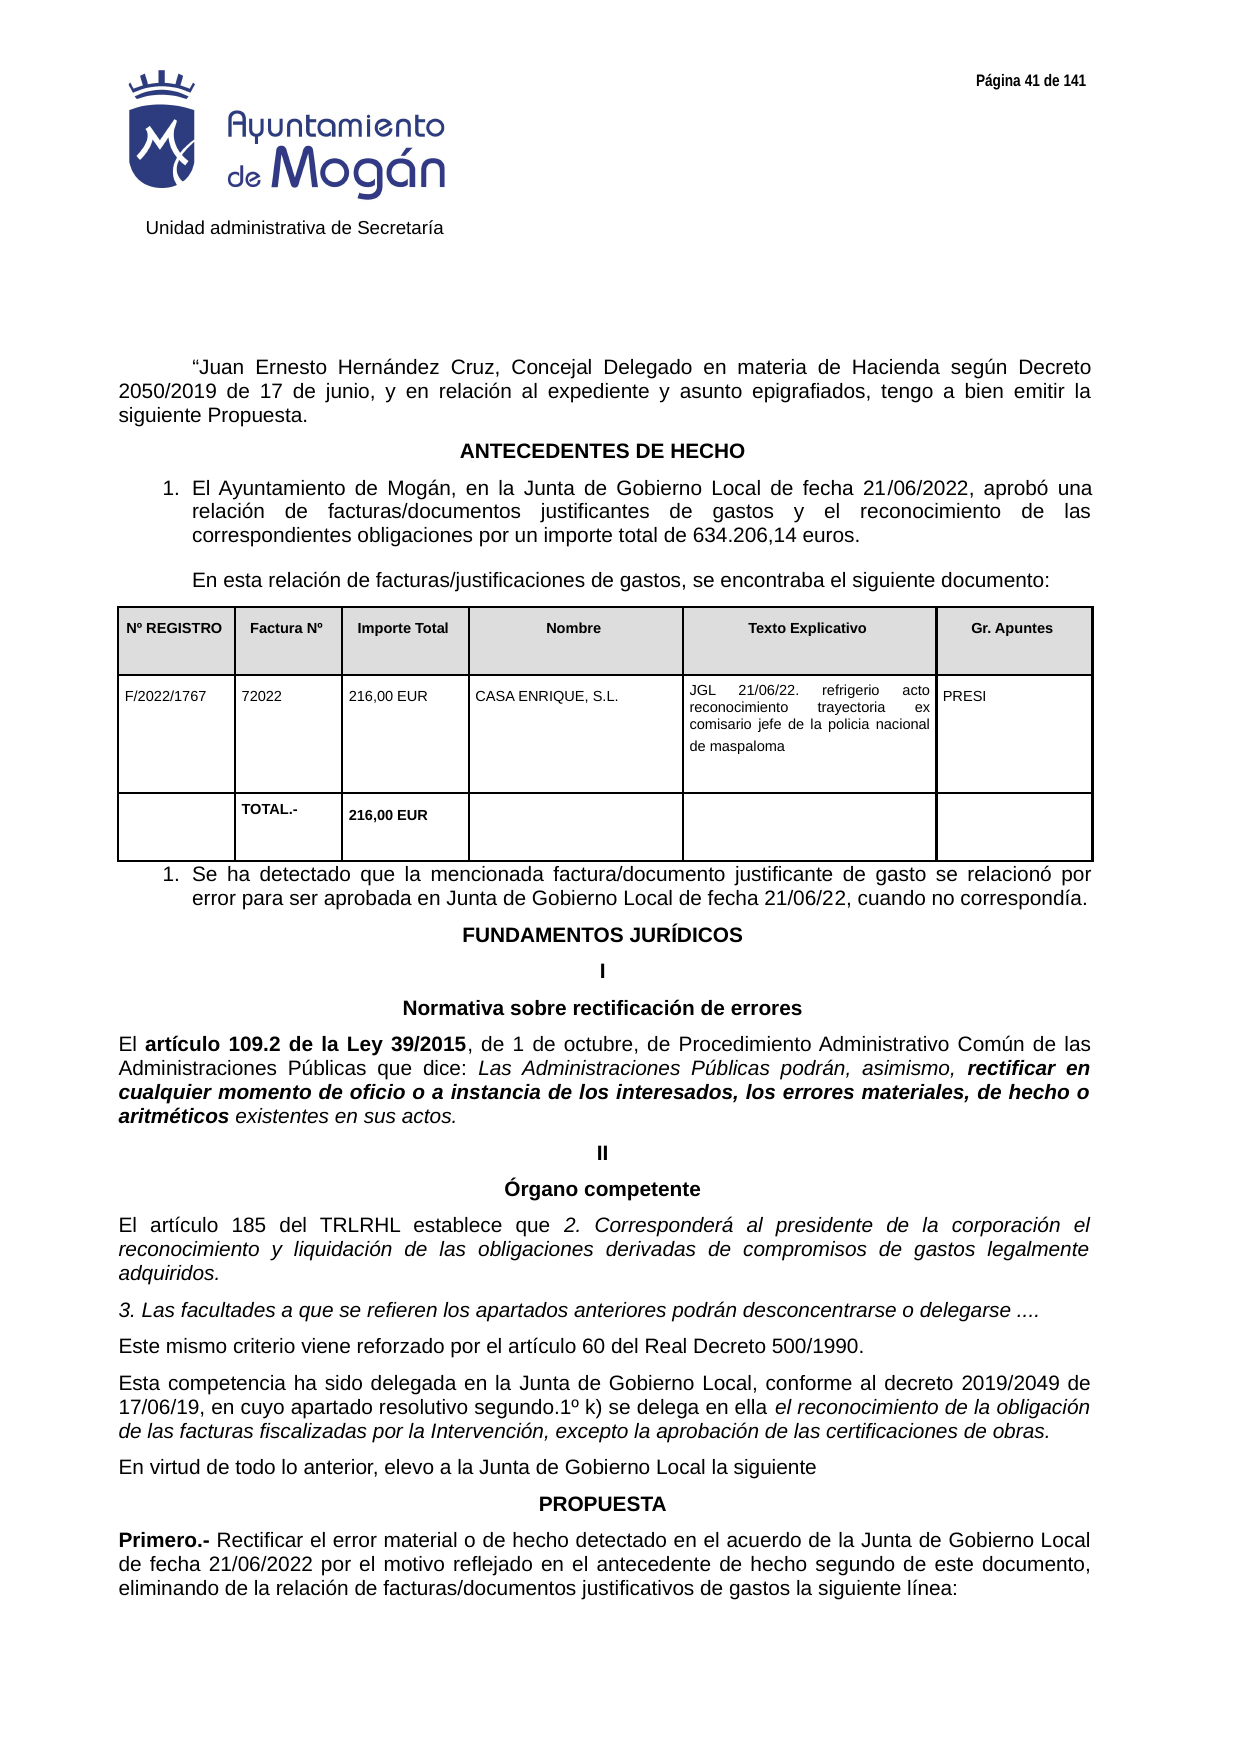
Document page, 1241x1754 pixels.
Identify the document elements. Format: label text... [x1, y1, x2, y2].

picture [128, 70, 445, 206]
text El artículo 109.2 de la Ley 39/2015, de 1 de octubre, de Procedimiento Administrativo Común de las Administraciones Públicas que dice: Las Administraciones Públicas podrán, asimismo, rectificar en cualquier momento de oficio o a instancia de los interesados, los errores materiales, de hecho o aritméticos existentes en sus actos. [118, 1032, 1092, 1128]
table_header Importe Total [343, 608, 468, 674]
text Este mismo criterio viene reforzado por el artículo 60 del Real Decreto 500/1990. [118, 1334, 1092, 1358]
text PROPUESTA [118, 1491, 1092, 1515]
table_cell PRESI [938, 676, 1091, 792]
table_cell JGL 21/06/22. refrigerio acto reconocimiento trayectoria ex comisario jefe de la policia nacional de maspaloma [684, 676, 935, 792]
table_cell 216,00 EUR [343, 676, 468, 792]
table_header Gr. Apuntes [938, 608, 1091, 674]
text FUNDAMENTOS JURÍDICOS [118, 923, 1092, 947]
table_header Factura Nº [236, 608, 341, 674]
text En virtud de todo lo anterior, elevo a la Junta de Gobierno Local la siguiente [118, 1455, 1092, 1479]
text ANTECEDENTES DE HECHO [118, 439, 1092, 463]
table_cell TOTAL.- [236, 794, 341, 860]
table_cell 216,00 EUR [343, 794, 468, 860]
text Esta competencia ha sido delegada en la Junta de Gobierno Local, conforme al decreto 2019/2049 de 17/06/19, en cuyo apartado resolutivo segundo.1º k) se delega en ella el reconocimiento de la obligación de las facturas fiscalizadas por la Intervención, excepto la aprobación de las certificaciones de obras. [118, 1371, 1092, 1442]
table_cell [938, 794, 1091, 860]
text I [118, 959, 1092, 983]
table_cell F/2022/1767 [119, 676, 234, 792]
table_cell [684, 794, 935, 860]
table_cell [470, 794, 682, 860]
table_cell CASA ENRIQUE, S.L. [470, 676, 682, 792]
table_cell [119, 794, 234, 860]
text Órgano competente [118, 1177, 1092, 1201]
text “Juan Ernesto Hernández Cruz, Concejal Delegado en materia de Hacienda según Decreto 2050/2019 de 17 de junio, y en relación al expediente y asunto epigrafiados, tengo a bien emitir la siguiente Propuesta. [118, 354, 1092, 426]
text 3. Las facultades a que se refieren los apartados anteriores podrán desconcentrarse o delegarse .... [118, 1298, 1092, 1322]
table_header Nº REGISTRO [119, 608, 234, 674]
table_header Texto Explicativo [684, 608, 935, 674]
list Se ha detectado que la mencionada factura/documento justificante de gasto se relacionó por error para ser aprobada en Junta de Gobierno Local de fecha 21/06/22, cuando no correspondía. [162, 862, 1092, 910]
text El artículo 185 del TRLRHL establece que 2. Corresponderá al presidente de la corporación el reconocimiento y liquidación de las obligaciones derivadas de compromisos de gastos legalmente adquiridos. [118, 1213, 1092, 1285]
table_cell 72022 [236, 676, 341, 792]
text Normativa sobre rectificación de errores [118, 996, 1092, 1019]
list En esta relación de facturas/justificaciones de gastos, se encontraba el siguiente documento: [162, 560, 1092, 593]
text II [118, 1140, 1092, 1164]
text Primero.- Rectificar el error material o de hecho detectado en el acuerdo de la Junta de Gobierno Local de fecha 21/06/2022 por el motivo reflejado en el antecedente de hecho segundo de este documento, eliminando de la relación de facturas/documentos justificativos de gastos la siguiente línea: [118, 1528, 1092, 1600]
list El Ayuntamiento de Mogán, en la Junta de Gobierno Local de fecha 21/06/2022, aprobó una relación de facturas/documentos justificantes de gastos y el reconocimiento de las correspondientes obligaciones por un importe total de 634.206,14 euros. [162, 475, 1092, 547]
table_header Nombre [470, 608, 682, 674]
